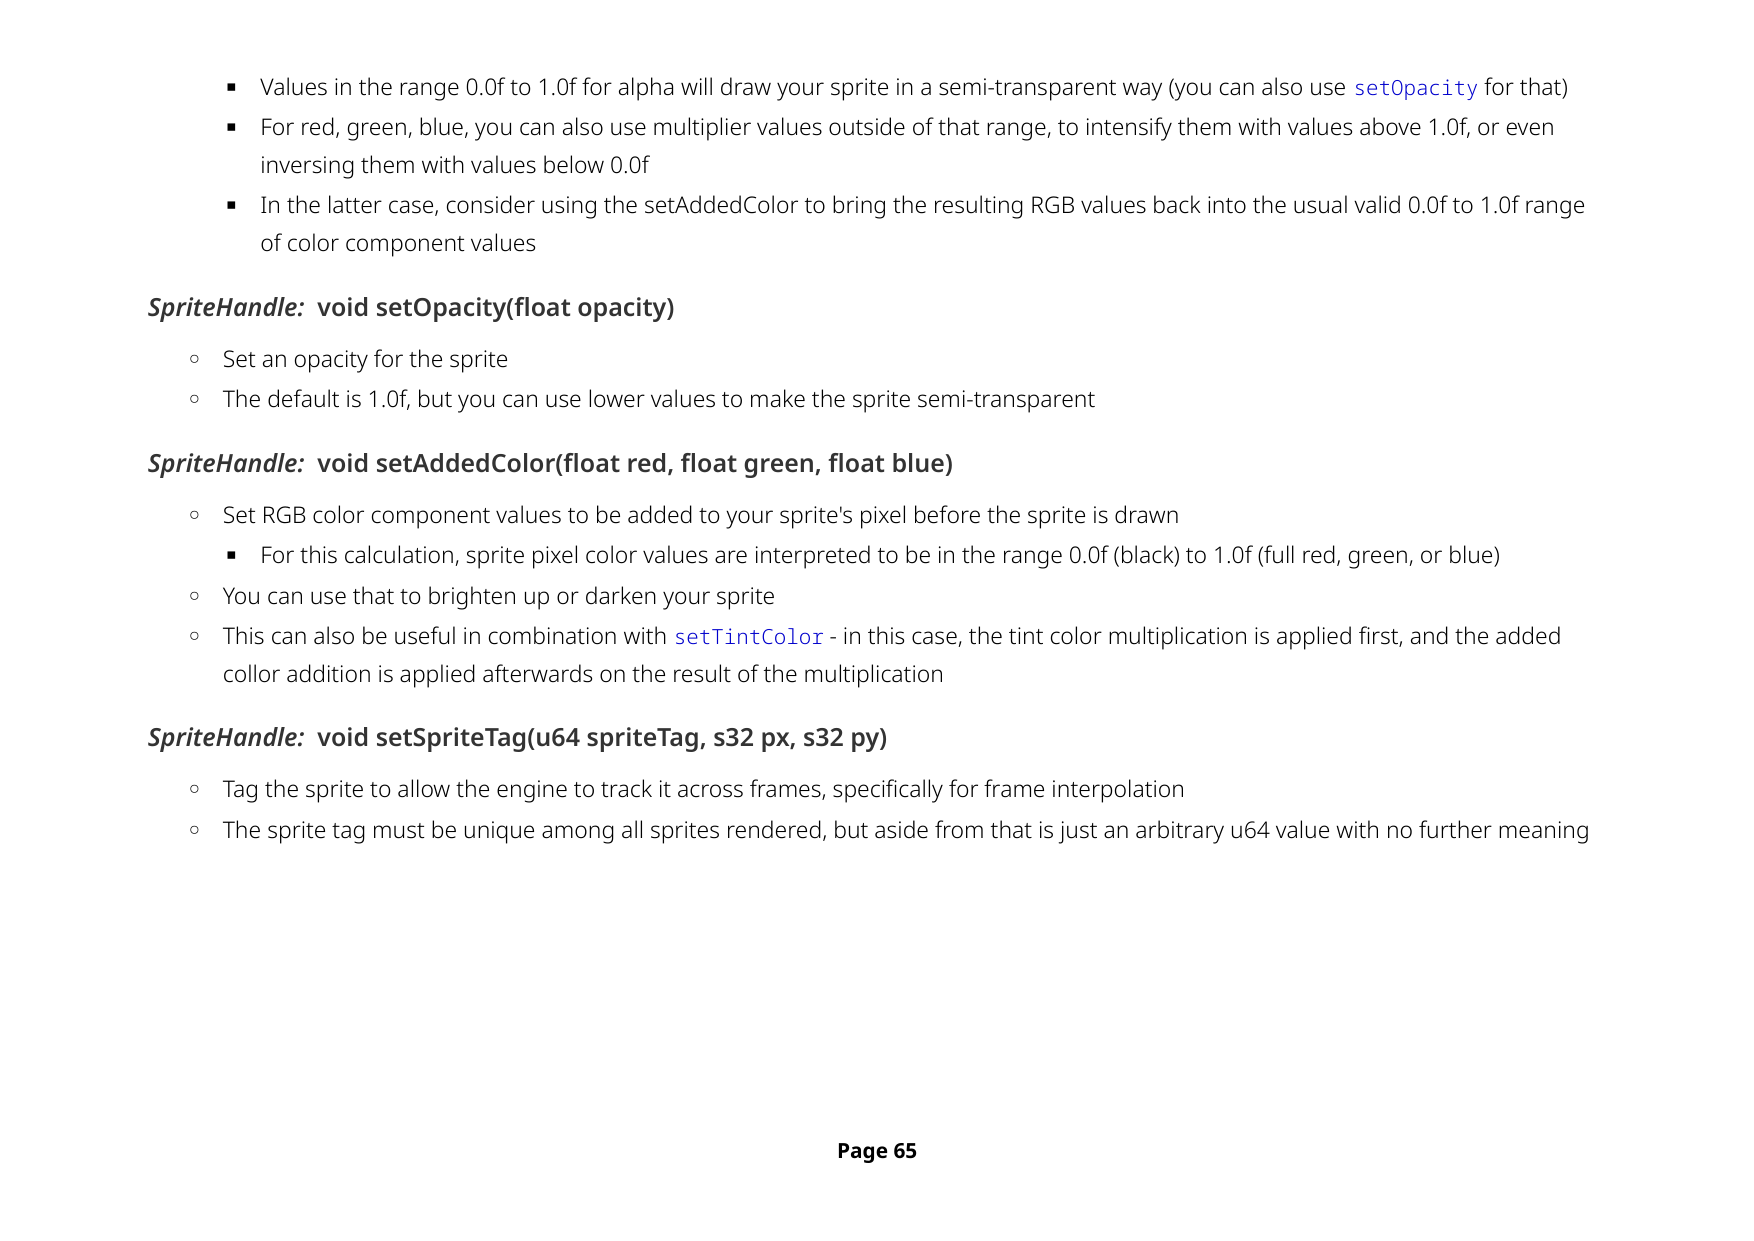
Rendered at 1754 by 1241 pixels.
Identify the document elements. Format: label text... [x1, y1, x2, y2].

list You can use that to brighten up or darken your sprite [185, 579, 1606, 611]
list For red, green, blue, you can also use multiplier values outside of that range, to intensify them with values above 1.0f, or even inversing them with values below 0.0f [223, 111, 1606, 180]
list Tag the sprite to allow the engine to track it across frames, specifically for frame interpolation [185, 773, 1606, 804]
subtitle SpriteHandle: void setSpriteTag(u64 spriteTag, s32 px, s32 py) [148, 720, 1606, 754]
subtitle SpriteHandle: void setOpacity(float opacity) [148, 289, 1606, 323]
list The default is 1.0f, but you can use lower values to make the sprite semi-transparent [185, 383, 1606, 414]
subtitle SpriteHandle: void setAddedColor(float red, float green, float blue) [148, 445, 1606, 479]
list This can also be useful in combination with setTintColor - in this case, the tint color multiplication is applied first, and the added collor addition is applied afterwards on the result of the multiplication [185, 620, 1606, 689]
list Values in the range 0.0f to 1.0f for alpha will draw your sprite in a semi-transparent way (you can also use setOpacity for that) [223, 71, 1606, 102]
list For this calculation, sprite pixel color values are interpreted to be in the range 0.0f (black) to 1.0f (full red, green, or blue) [223, 539, 1606, 570]
list Set an opacity for the sprite [185, 342, 1606, 374]
list In the latter case, consider using the setAddedColor to bring the resulting RGB values back into the usual valid 0.0f to 1.0f range of color component values [223, 189, 1606, 258]
list Set RGB color component values to be added to your sprite's pixel before the sprite is drawn [185, 499, 1606, 530]
list The sprite tag must be unique among all sprites rendered, but aside from that is just an arbitrary u64 value with no further meaning [185, 814, 1606, 845]
